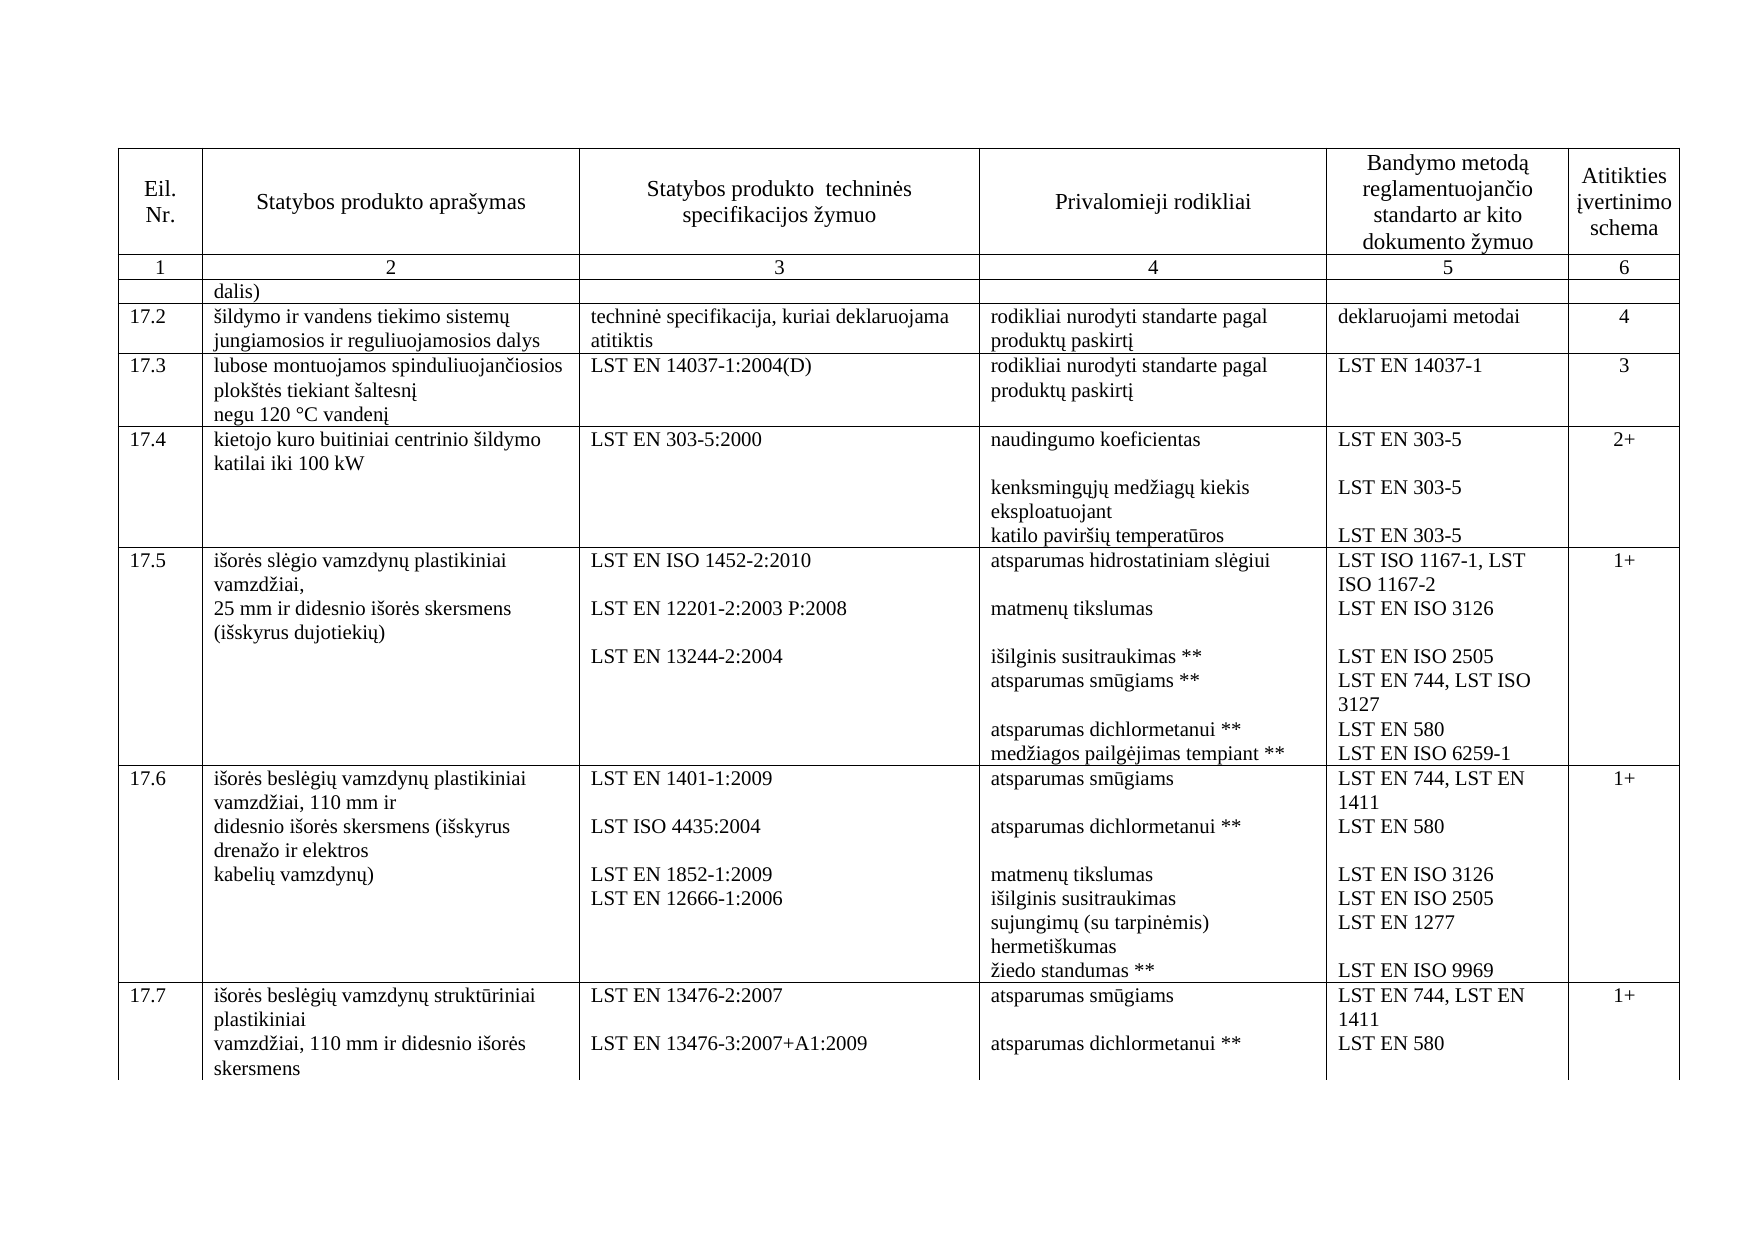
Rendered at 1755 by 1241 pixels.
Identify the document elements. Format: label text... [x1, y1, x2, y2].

table_cell [1569, 280, 1679, 303]
table_header Privalomieji rodikliai [980, 149, 1326, 254]
table_cell 17.5 [119, 548, 202, 596]
table_cell 25 mm ir didesnio išorės skersmens (išskyrus dujotiekių) [203, 596, 579, 644]
table_cell [119, 644, 202, 668]
table_cell [580, 475, 979, 523]
table_cell medžiagos pailgėjimas tempiant ** [980, 741, 1326, 764]
table_cell [1569, 523, 1679, 547]
table_cell sujungimų (su tarpinėmis) hermetiškumas [980, 910, 1326, 958]
table_cell [119, 1031, 202, 1079]
table_cell 3 [1569, 354, 1679, 402]
table_cell LST EN 580 [1327, 1031, 1568, 1079]
table_cell LST EN 303-5 [1327, 475, 1568, 523]
table_cell [1327, 280, 1568, 303]
table_cell matmenų tikslumas [980, 596, 1326, 644]
table_cell [1569, 910, 1679, 958]
table_cell LST EN 14037-1:2004(D) [580, 354, 979, 402]
table_cell [580, 958, 979, 982]
table_cell [119, 910, 202, 958]
table_cell LST EN ISO 2505 [1327, 886, 1568, 910]
table_cell LST EN 580 [1327, 814, 1568, 862]
table_header Statybos produkto aprašymas [203, 149, 579, 254]
table_cell [203, 886, 579, 910]
table_cell [1327, 402, 1568, 426]
table_cell LST EN 744, LST ISO 3127 [1327, 668, 1568, 716]
table_cell [119, 958, 202, 982]
table_cell [119, 596, 202, 644]
table_cell [1569, 1031, 1679, 1079]
table_cell išilginis susitraukimas ** [980, 644, 1326, 668]
table_cell naudingumo koeficientas [980, 427, 1326, 475]
table_cell LST EN 13476-2:2007 [580, 983, 979, 1031]
table_cell [203, 644, 579, 668]
table_cell atsparumas smūgiams ** [980, 668, 1326, 716]
table_cell [1569, 814, 1679, 862]
table_cell 4 [1569, 304, 1679, 352]
table_cell [203, 741, 579, 764]
table_cell [119, 862, 202, 886]
table_cell 1+ [1569, 983, 1679, 1031]
table_cell LST EN 12201-2:2003 P:2008 [580, 596, 979, 644]
table_cell LST EN 303-5 [1327, 523, 1568, 547]
table_cell LST EN ISO 2505 [1327, 644, 1568, 668]
table_cell rodikliai nurodyti standarte pagal produktų paskirtį [980, 354, 1326, 402]
table_cell 2 [203, 255, 579, 279]
table_cell 5 [1327, 255, 1568, 279]
table_cell išilginis susitraukimas [980, 886, 1326, 910]
table_cell 3 [580, 255, 979, 279]
table_cell [1569, 596, 1679, 644]
table_cell 2+ [1569, 427, 1679, 475]
table_cell [980, 402, 1326, 426]
table_cell [1569, 862, 1679, 886]
table_cell [119, 523, 202, 547]
table_cell [203, 958, 579, 982]
table_cell LST ISO 1167-1, LST ISO 1167-2 [1327, 548, 1568, 596]
table_header Atitikties įvertinimo schema [1569, 149, 1679, 254]
table_cell [119, 402, 202, 426]
table_cell katilo paviršių temperatūros [980, 523, 1326, 547]
table_cell LST EN 1401-1:2009 [580, 766, 979, 814]
table_cell LST EN 303-5 [1327, 427, 1568, 475]
table_cell LST EN 744, LST EN 1411 [1327, 983, 1568, 1031]
table_cell lubose montuojamos spinduliuojančiosios plokštės tiekiant šaltesnį [203, 354, 579, 402]
table_cell [580, 741, 979, 764]
table_cell 1+ [1569, 548, 1679, 596]
table_header Eil. Nr. [119, 149, 202, 254]
table_cell [203, 523, 579, 547]
table_cell dalis) [203, 280, 579, 303]
table_cell LST EN 14037-1 [1327, 354, 1568, 402]
table_cell LST EN ISO 1452-2:2010 [580, 548, 979, 596]
table_cell 1 [119, 255, 202, 279]
table_cell išorės slėgio vamzdynų plastikiniai vamzdžiai, [203, 548, 579, 596]
table_header Statybos produkto techninės specifikacijos žymuo [580, 149, 979, 254]
table_cell 1+ [1569, 766, 1679, 814]
table_cell LST EN ISO 6259-1 [1327, 741, 1568, 764]
table_cell atsparumas hidrostatiniam slėgiui [980, 548, 1326, 596]
table_cell deklaruojami metodai [1327, 304, 1568, 352]
table_cell šildymo ir vandens tiekimo sistemų jungiamosios ir reguliuojamosios dalys [203, 304, 579, 352]
table_cell [1569, 886, 1679, 910]
table_cell LST EN ISO 3126 [1327, 862, 1568, 886]
table_cell išorės beslėgių vamzdynų plastikiniai vamzdžiai, 110 mm ir [203, 766, 579, 814]
table_cell atsparumas smūgiams [980, 983, 1326, 1031]
table_cell atsparumas dichlormetanui ** [980, 716, 1326, 741]
table_cell [1569, 741, 1679, 764]
table_cell LST EN 744, LST EN 1411 [1327, 766, 1568, 814]
table_header Bandymo metodą reglamentuojančio standarto ar kito dokumento žymuo [1327, 149, 1568, 254]
table_cell kabelių vamzdynų) [203, 862, 579, 886]
table_cell [1569, 475, 1679, 523]
table_cell techninė specifikacija, kuriai deklaruojama atitiktis [580, 304, 979, 352]
table_cell [1569, 958, 1679, 982]
table_cell [119, 716, 202, 741]
table_cell 17.3 [119, 354, 202, 402]
table_cell žiedo standumas ** [980, 958, 1326, 982]
table_cell [580, 668, 979, 716]
table_cell kietojo kuro buitiniai centrinio šildymo katilai iki 100 kW [203, 427, 579, 475]
table_cell [119, 280, 202, 303]
table_cell [203, 668, 579, 716]
table_cell [1569, 716, 1679, 741]
table_cell LST EN 13476-3:2007+A1:2009 [580, 1031, 979, 1079]
table_cell [119, 741, 202, 764]
table_cell LST EN ISO 9969 [1327, 958, 1568, 982]
table_cell matmenų tikslumas [980, 862, 1326, 886]
table_cell LST ISO 4435:2004 [580, 814, 979, 862]
table_cell [1569, 644, 1679, 668]
table_cell LST EN 13244-2:2004 [580, 644, 979, 668]
table_cell LST EN ISO 3126 [1327, 596, 1568, 644]
table_cell negu 120 °C vandenį [203, 402, 579, 426]
table_cell 17.2 [119, 304, 202, 352]
table_cell [580, 402, 979, 426]
table_cell [119, 668, 202, 716]
table_cell [980, 280, 1326, 303]
table_cell rodikliai nurodyti standarte pagal produktų paskirtį [980, 304, 1326, 352]
table_cell LST EN 580 [1327, 716, 1568, 741]
table_cell 4 [980, 255, 1326, 279]
table_cell vamzdžiai, 110 mm ir didesnio išorės skersmens [203, 1031, 579, 1079]
table_cell [580, 523, 979, 547]
table_cell 17.7 [119, 983, 202, 1031]
table_cell [203, 910, 579, 958]
table_cell [1569, 402, 1679, 426]
table_cell LST EN 1277 [1327, 910, 1568, 958]
table_cell [119, 475, 202, 523]
table_cell 17.4 [119, 427, 202, 475]
table_cell 6 [1569, 255, 1679, 279]
table_cell didesnio išorės skersmens (išskyrus drenažo ir elektros [203, 814, 579, 862]
table_cell atsparumas dichlormetanui ** [980, 1031, 1326, 1079]
table_cell atsparumas smūgiams [980, 766, 1326, 814]
table_cell LST EN 303-5:2000 [580, 427, 979, 475]
table_cell [580, 716, 979, 741]
table_cell atsparumas dichlormetanui ** [980, 814, 1326, 862]
table_cell kenksmingųjų medžiagų kiekis eksploatuojant [980, 475, 1326, 523]
table_cell LST EN 1852-1:2009 [580, 862, 979, 886]
table_cell [119, 886, 202, 910]
table_cell [203, 475, 579, 523]
table_cell išorės beslėgių vamzdynų struktūriniai plastikiniai [203, 983, 579, 1031]
table_cell [203, 716, 579, 741]
table_cell [580, 280, 979, 303]
table_cell [119, 814, 202, 862]
table_cell 17.6 [119, 766, 202, 814]
table_cell [580, 910, 979, 958]
table_cell [1569, 668, 1679, 716]
table_cell LST EN 12666-1:2006 [580, 886, 979, 910]
